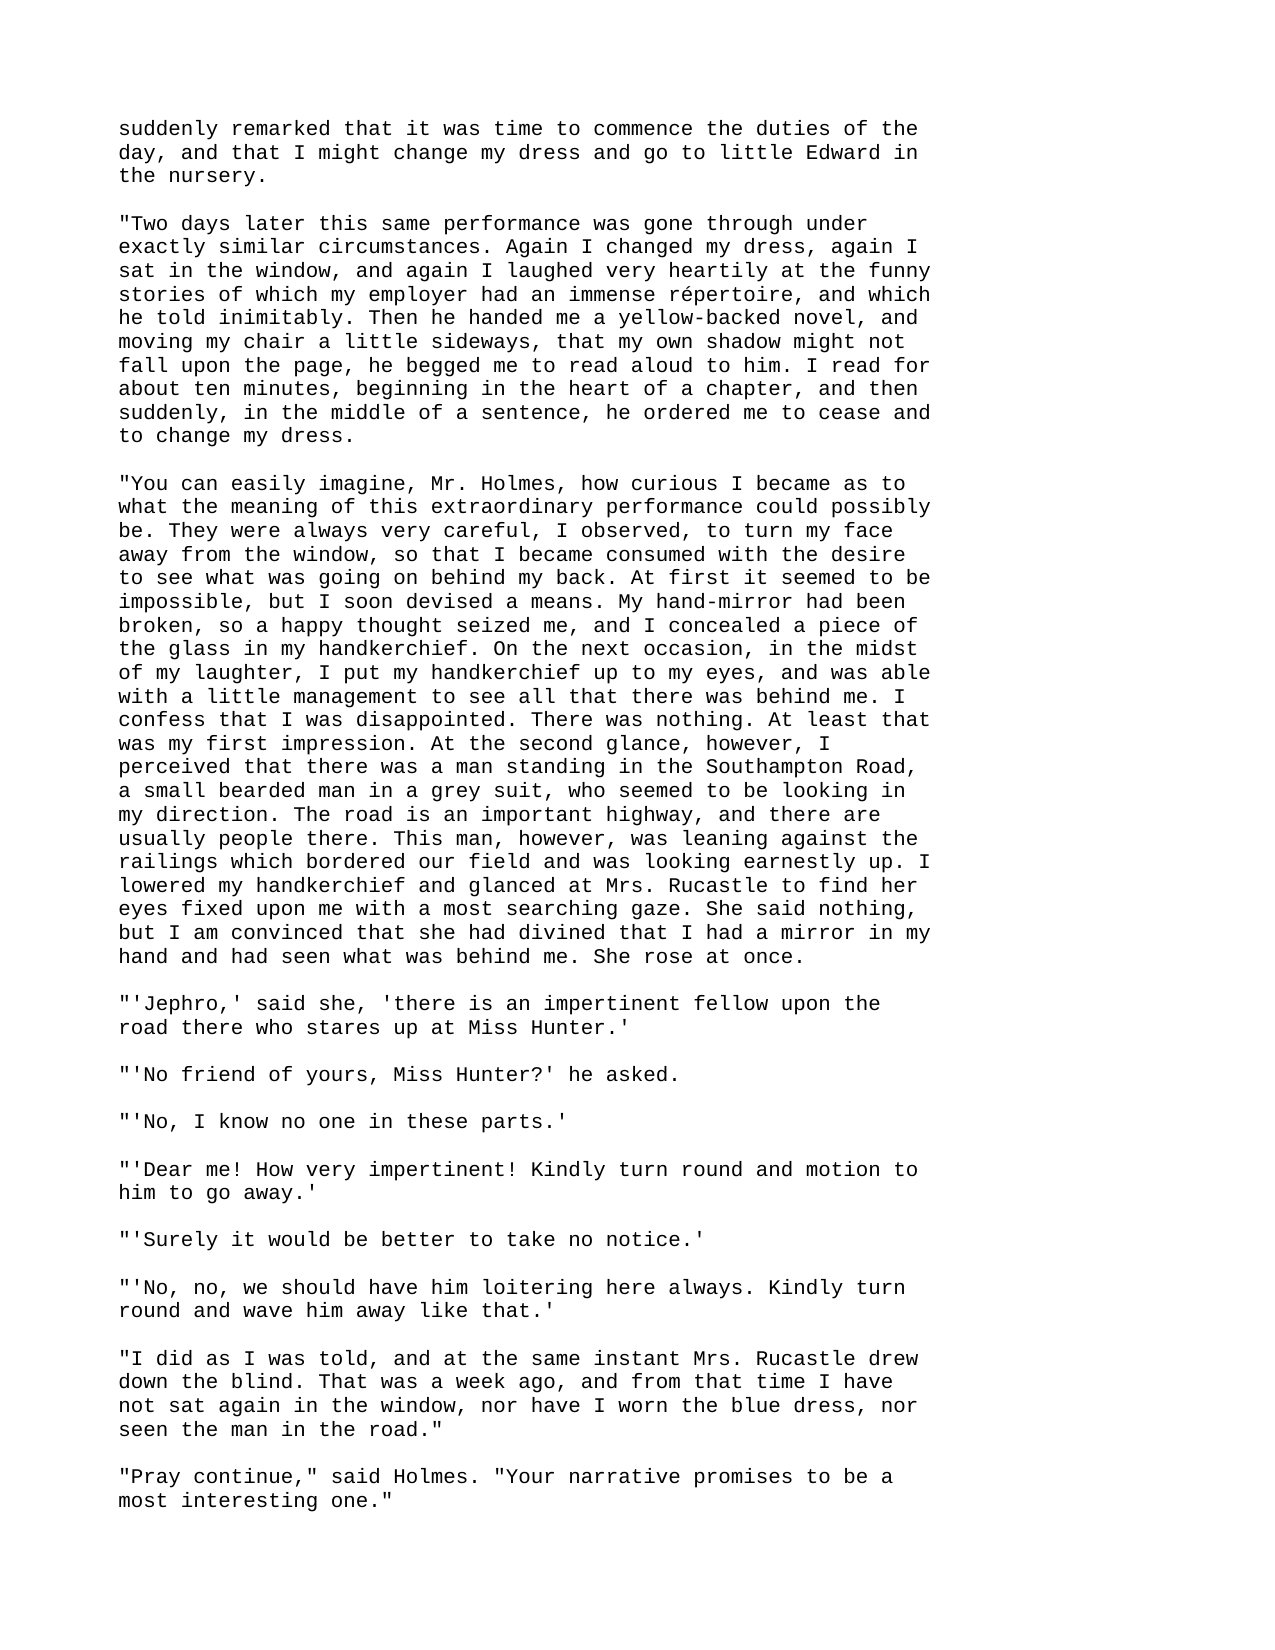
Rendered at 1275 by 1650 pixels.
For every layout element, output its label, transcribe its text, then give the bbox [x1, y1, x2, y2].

text the glass in my handkerchief. On the next occasion, in the midst [118, 638, 1157, 662]
text "I did as I was told, and at the same instant Mrs. Rucastle drew [118, 1348, 1157, 1371]
text "'Dear me! How very impertinent! Kindly turn round and motion to [118, 1158, 1157, 1182]
text suddenly remarked that it was time to commence the duties of the [118, 118, 1157, 142]
text to see what was going on behind my back. At first it seemed to be [118, 567, 1157, 591]
text be. They were always very careful, I observed, to turn my face [118, 520, 1157, 544]
text the nursery. [118, 165, 1157, 189]
text "Two days later this same performance was gone through under [118, 213, 1157, 236]
text away from the window, so that I became consumed with the desire [118, 544, 1157, 567]
text "You can easily imagine, Mr. Holmes, how curious I became as to [118, 473, 1157, 496]
text broken, so a happy thought seized me, and I concealed a piece of [118, 615, 1157, 638]
text "'No friend of yours, Miss Hunter?' he asked. [118, 1064, 1157, 1088]
text "'Jephro,' said she, 'there is an impertinent fellow upon the [118, 993, 1157, 1017]
text not sat again in the window, nor have I worn the blue dress, nor [118, 1395, 1157, 1419]
text suddenly, in the middle of a sentence, he ordered me to cease and [118, 402, 1157, 426]
text road there who stares up at Miss Hunter.' [118, 1017, 1157, 1040]
text round and wave him away like that.' [118, 1300, 1157, 1324]
text exactly similar circumstances. Again I changed my dress, again I [118, 236, 1157, 260]
text "'No, I know no one in these parts.' [118, 1111, 1157, 1135]
text most interesting one." [118, 1489, 1157, 1513]
text seen the man in the road." [118, 1419, 1157, 1442]
text what the meaning of this extraordinary performance could possibly [118, 496, 1157, 520]
text a small bearded man in a grey suit, who seemed to be looking in [118, 780, 1157, 804]
text about ten minutes, beginning in the heart of a chapter, and then [118, 378, 1157, 402]
text railings which bordered our field and was looking earnestly up. I [118, 851, 1157, 875]
text was my first impression. At the second glance, however, I [118, 733, 1157, 757]
text sat in the window, and again I laughed very heartily at the funny [118, 260, 1157, 284]
text my direction. The road is an important highway, and there are [118, 804, 1157, 827]
text day, and that I might change my dress and go to little Edward in [118, 142, 1157, 165]
text hand and had seen what was behind me. She rose at once. [118, 946, 1157, 969]
text stories of which my employer had an immense répertoire, and which [118, 284, 1157, 307]
text impossible, but I soon devised a means. My hand-mirror had been [118, 591, 1157, 615]
text him to go away.' [118, 1182, 1157, 1206]
text "'Surely it would be better to take no notice.' [118, 1229, 1157, 1253]
text but I am convinced that she had divined that I had a mirror in my [118, 922, 1157, 946]
text moving my chair a little sideways, that my own shadow might not [118, 331, 1157, 354]
text with a little management to see all that there was behind me. I [118, 686, 1157, 709]
text usually people there. This man, however, was leaning against the [118, 827, 1157, 851]
text "Pray continue," said Holmes. "Your narrative promises to be a [118, 1466, 1157, 1489]
text to change my dress. [118, 426, 1157, 449]
text he told inimitably. Then he handed me a yellow-backed novel, and [118, 307, 1157, 331]
text down the blind. That was a week ago, and from that time I have [118, 1371, 1157, 1395]
text of my laughter, I put my handkerchief up to my eyes, and was able [118, 662, 1157, 686]
text lowered my handkerchief and glanced at Mrs. Rucastle to find her [118, 875, 1157, 898]
text eyes fixed upon me with a most searching gaze. She said nothing, [118, 898, 1157, 922]
text "'No, no, we should have him loitering here always. Kindly turn [118, 1277, 1157, 1300]
text confess that I was disappointed. There was nothing. At least that [118, 709, 1157, 733]
text fall upon the page, he begged me to read aloud to him. I read for [118, 354, 1157, 378]
text perceived that there was a man standing in the Southampton Road, [118, 757, 1157, 780]
